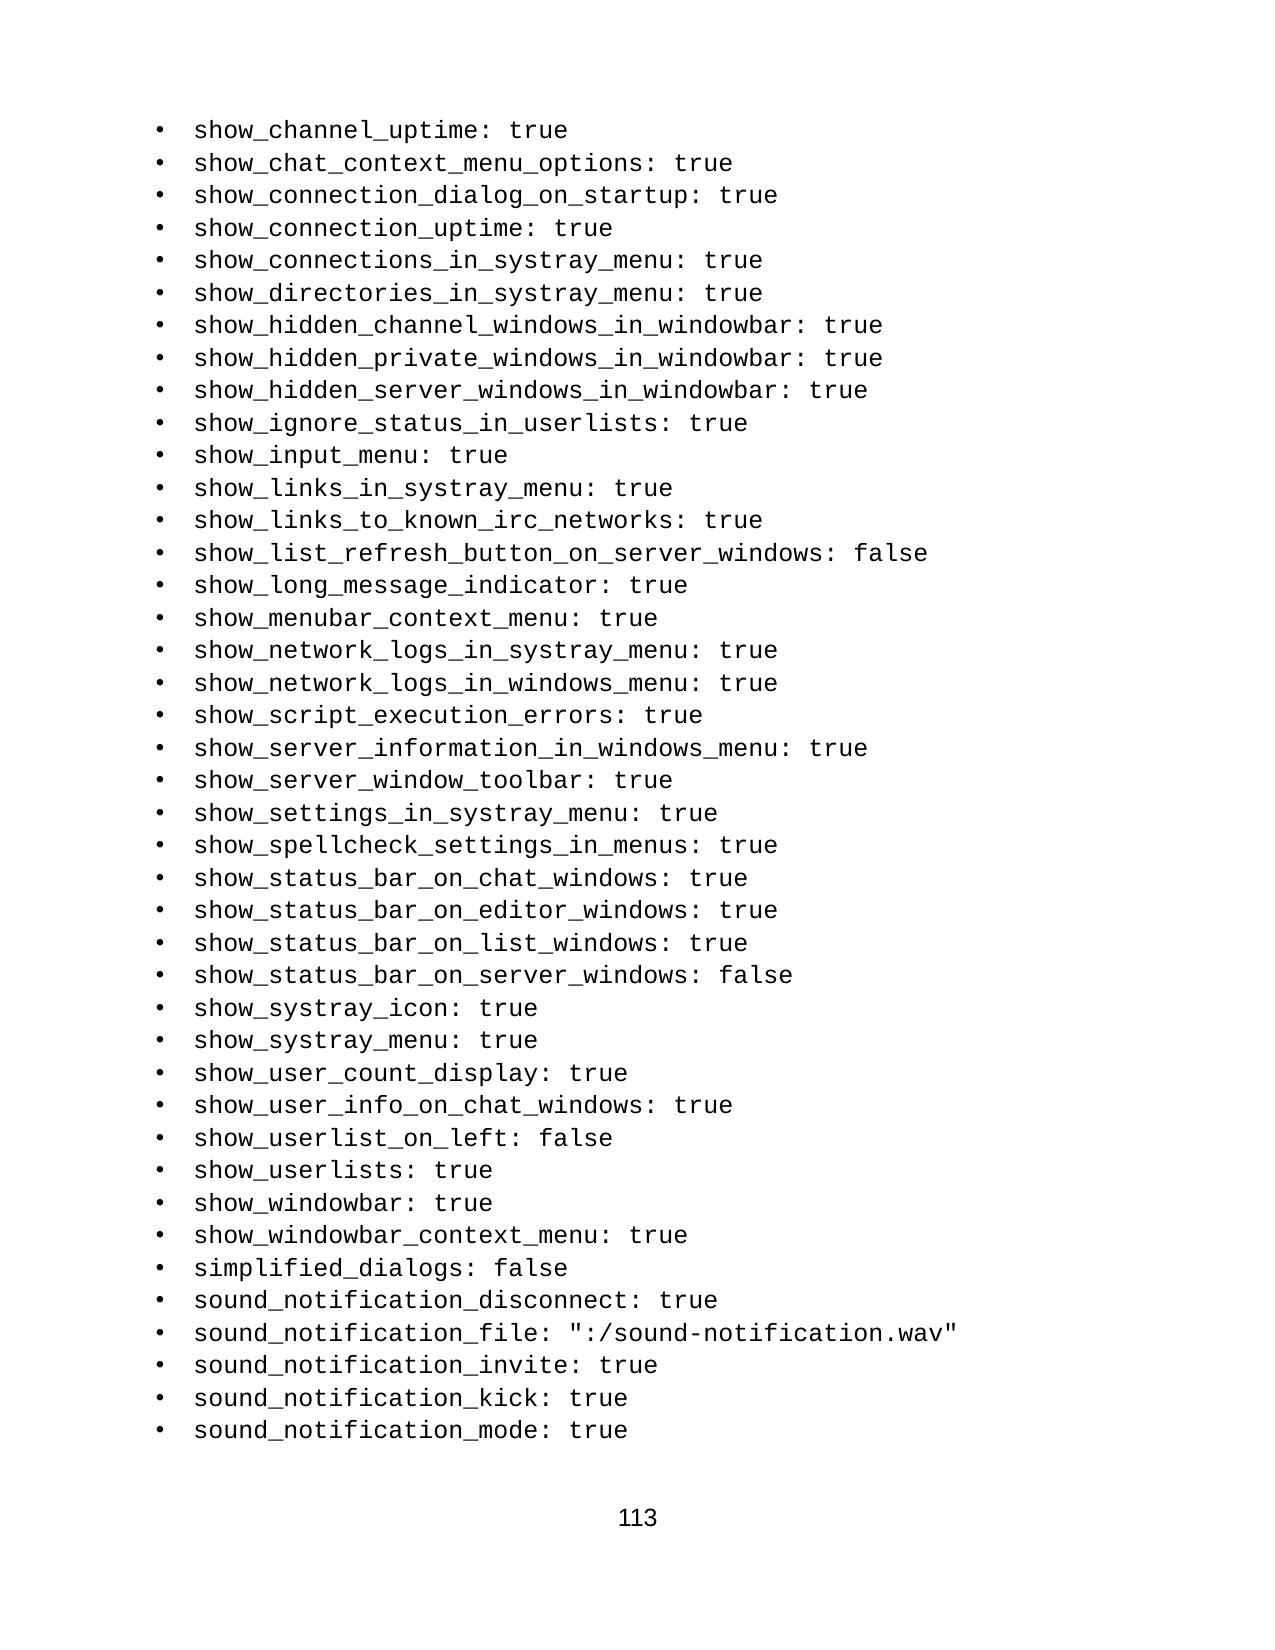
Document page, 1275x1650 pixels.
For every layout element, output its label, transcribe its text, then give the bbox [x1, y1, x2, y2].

list show_channel_uptime: true [156, 118, 1157, 146]
list show_directories_in_systray_menu: true [156, 281, 1157, 309]
list show_connections_in_systray_menu: true [156, 248, 1157, 276]
list sound_notification_kick: true [156, 1386, 1157, 1414]
list show_status_bar_on_chat_windows: true [156, 866, 1157, 894]
list show_list_refresh_button_on_server_windows: false [156, 541, 1157, 569]
list show_systray_menu: true [156, 1028, 1157, 1056]
list show_windowbar_context_menu: true [156, 1223, 1157, 1251]
list show_status_bar_on_server_windows: false [156, 963, 1157, 991]
list show_input_menu: true [156, 443, 1157, 471]
list show_server_information_in_windows_menu: true [156, 736, 1157, 764]
list show_user_info_on_chat_windows: true [156, 1093, 1157, 1121]
list show_user_count_display: true [156, 1061, 1157, 1089]
list show_network_logs_in_systray_menu: true [156, 638, 1157, 666]
list show_menubar_context_menu: true [156, 606, 1157, 634]
list show_network_logs_in_windows_menu: true [156, 671, 1157, 699]
list sound_notification_disconnect: true [156, 1288, 1157, 1316]
list show_ignore_status_in_userlists: true [156, 411, 1157, 439]
list simplified_dialogs: false [156, 1256, 1157, 1284]
list show_script_execution_errors: true [156, 703, 1157, 731]
list show_spellcheck_settings_in_menus: true [156, 833, 1157, 861]
list show_settings_in_systray_menu: true [156, 801, 1157, 829]
list show_connection_uptime: true [156, 216, 1157, 244]
list show_userlist_on_left: false [156, 1126, 1157, 1154]
list show_hidden_channel_windows_in_windowbar: true [156, 313, 1157, 341]
list show_links_in_systray_menu: true [156, 476, 1157, 504]
list show_hidden_private_windows_in_windowbar: true [156, 346, 1157, 374]
list show_links_to_known_irc_networks: true [156, 508, 1157, 536]
list show_server_window_toolbar: true [156, 768, 1157, 796]
list show_chat_context_menu_options: true [156, 151, 1157, 179]
list show_hidden_server_windows_in_windowbar: true [156, 378, 1157, 406]
list sound_notification_file: ":/sound-notification.wav" [156, 1321, 1157, 1349]
list sound_notification_mode: true [156, 1418, 1157, 1446]
list show_status_bar_on_editor_windows: true [156, 898, 1157, 926]
list show_long_message_indicator: true [156, 573, 1157, 601]
list show_windowbar: true [156, 1191, 1157, 1219]
list show_status_bar_on_list_windows: true [156, 931, 1157, 959]
list sound_notification_invite: true [156, 1353, 1157, 1381]
list show_connection_dialog_on_startup: true [156, 183, 1157, 211]
list show_userlists: true [156, 1158, 1157, 1186]
list show_systray_icon: true [156, 996, 1157, 1024]
